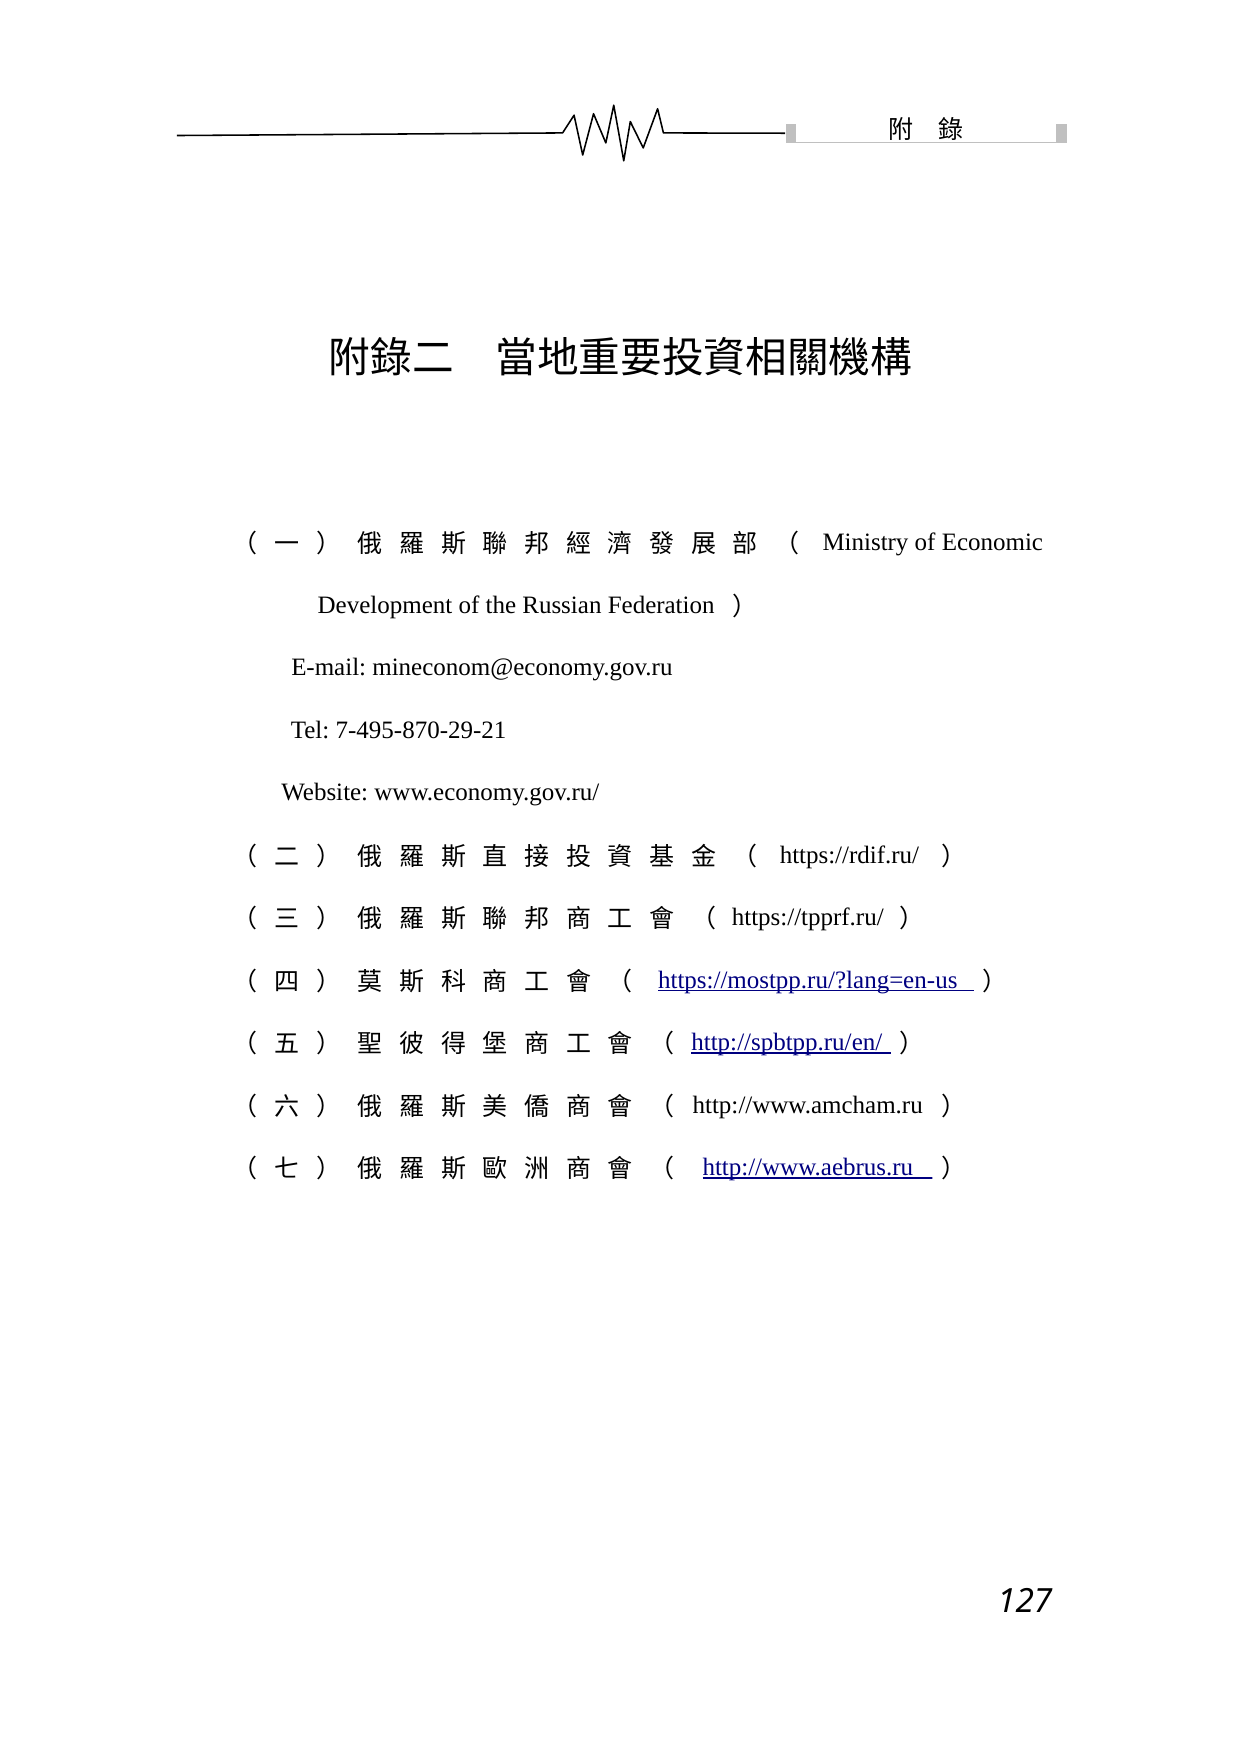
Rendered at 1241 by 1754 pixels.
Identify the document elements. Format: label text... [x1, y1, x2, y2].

text （五）聖彼得堡商工會（http://spbtpp.ru/en/） [207, 1000, 1058, 1063]
text Tel: 7-495-870-29-21 [207, 688, 1058, 750]
text E-mail: mineconom@economy.gov.ru [207, 625, 1058, 688]
text （二）俄羅斯直接投資基金（https://rdif.ru/） [207, 813, 1058, 875]
text （六）俄羅斯美僑商會（http://www.amcham.ru） [207, 1063, 1058, 1125]
text （一）俄羅斯聯邦經濟發展部（Ministry of Economic Development of the Russian Federation） [207, 500, 1058, 625]
text （三）俄羅斯聯邦商工會（https://tpprf.ru/） [207, 875, 1058, 938]
text 附錄二 當地重要投資相關機構 [183, 313, 1058, 375]
text （七）俄羅斯歐洲商會（http://www.aebrus.ru） [207, 1125, 1058, 1188]
text （四）莫斯科商工會（https://mostpp.ru/?lang=en-us） [207, 938, 1058, 1000]
text Website: www.economy.gov.ru/ [207, 750, 1058, 813]
